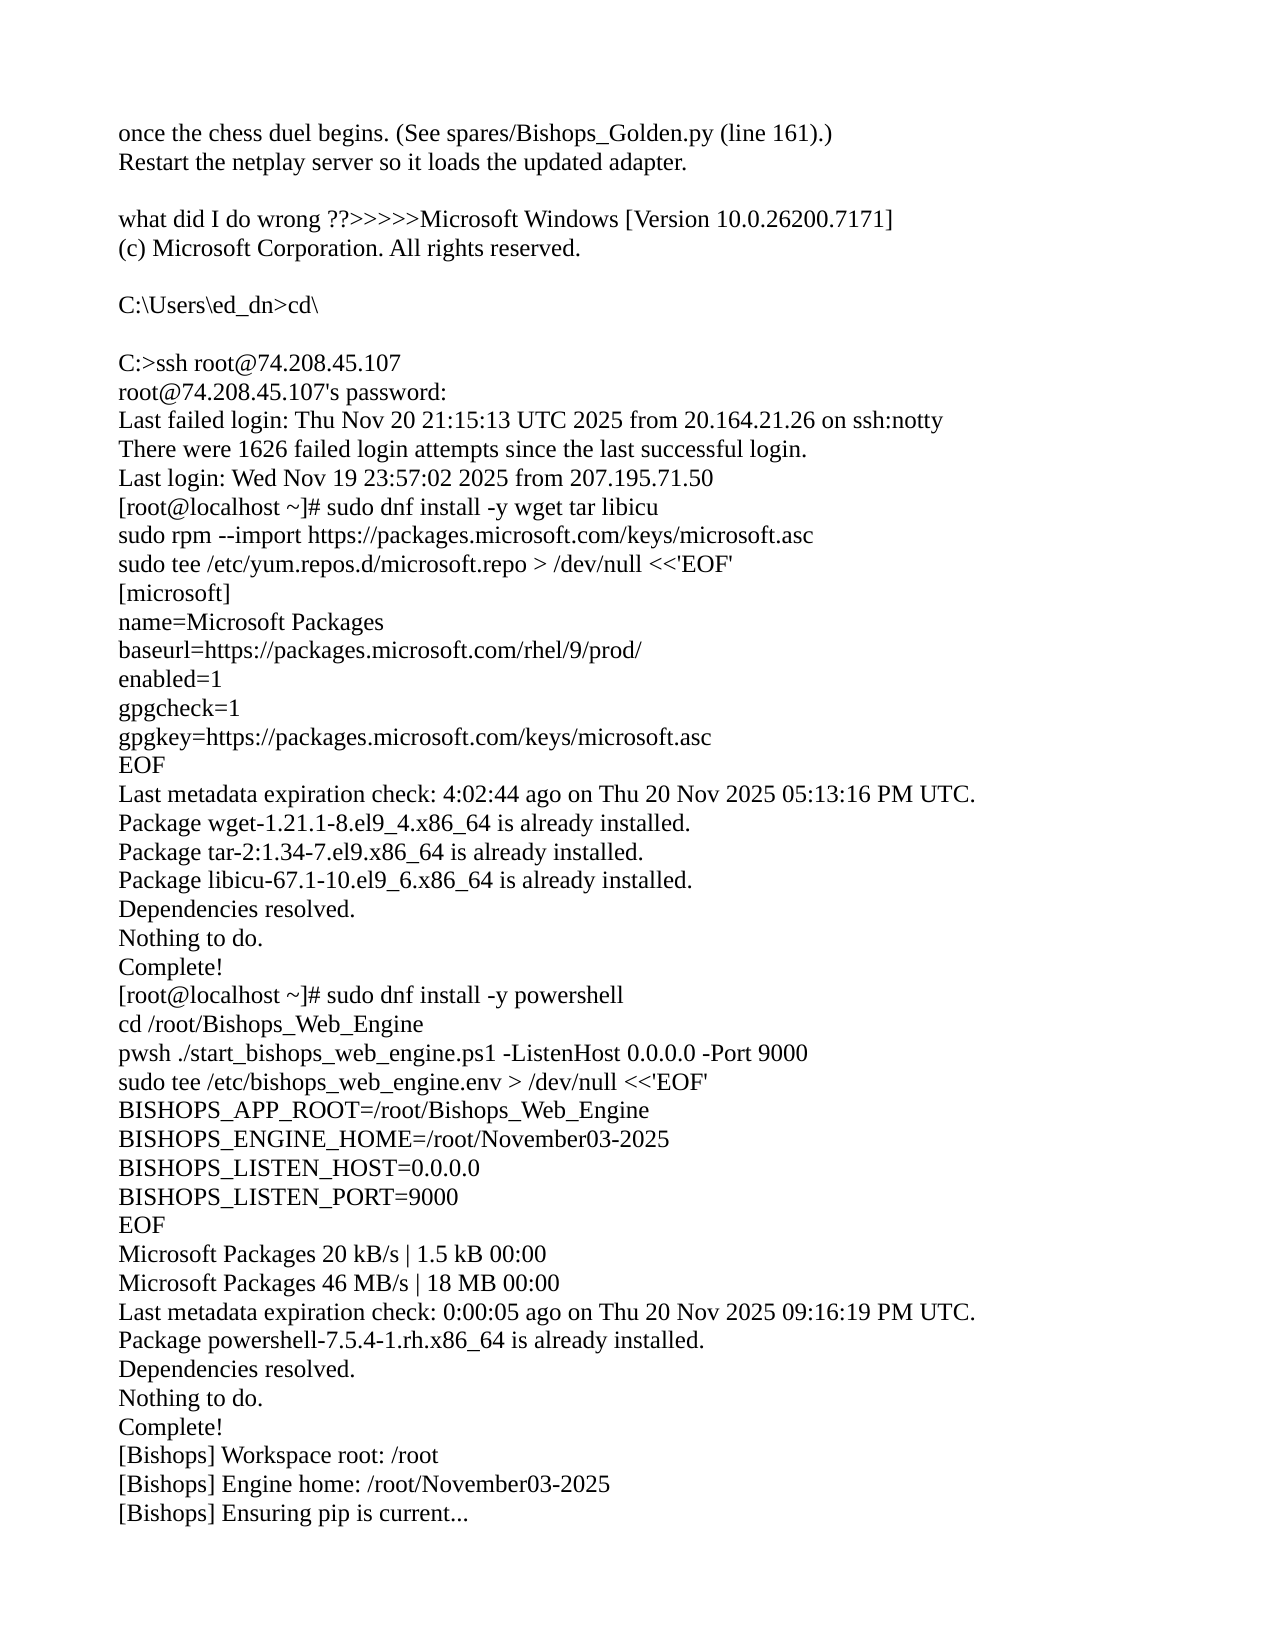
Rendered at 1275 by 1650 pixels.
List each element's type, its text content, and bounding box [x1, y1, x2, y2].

text pwsh ./start_bishops_web_engine.ps1 -ListenHost 0.0.0.0 -Port 9000 [118, 1038, 1157, 1067]
text Last login: Wed Nov 19 23:57:02 2025 from 207.195.71.50 [118, 463, 1157, 492]
text (c) Microsoft Corporation. All rights reserved. [118, 233, 1157, 262]
text [Bishops] Engine home: /root/November03-2025 [118, 1469, 1157, 1498]
text enabled=1 [118, 664, 1157, 693]
text [root@localhost ~]# sudo dnf install -y powershell [118, 981, 1157, 1009]
text [Bishops] Workspace root: /root [118, 1441, 1157, 1469]
text Complete! [118, 952, 1157, 981]
text sudo tee /etc/bishops_web_engine.env > /dev/null <<'EOF' [118, 1067, 1157, 1096]
text [root@localhost ~]# sudo dnf install -y wget tar libicu [118, 492, 1157, 521]
text sudo rpm --import https://packages.microsoft.com/keys/microsoft.asc [118, 521, 1157, 549]
text BISHOPS_ENGINE_HOME=/root/November03-2025 [118, 1124, 1157, 1153]
text gpgkey=https://packages.microsoft.com/keys/microsoft.asc [118, 722, 1157, 751]
text sudo tee /etc/yum.repos.d/microsoft.repo > /dev/null <<'EOF' [118, 549, 1157, 578]
text Microsoft Packages 46 MB/s | 18 MB 00:00 [118, 1268, 1157, 1297]
text EOF [118, 1211, 1157, 1239]
text There were 1626 failed login attempts since the last successful login. [118, 434, 1157, 463]
text name=Microsoft Packages [118, 607, 1157, 636]
text Microsoft Packages 20 kB/s | 1.5 kB 00:00 [118, 1239, 1157, 1268]
text Nothing to do. [118, 1383, 1157, 1412]
text EOF [118, 751, 1157, 779]
text gpgcheck=1 [118, 693, 1157, 722]
text BISHOPS_APP_ROOT=/root/Bishops_Web_Engine [118, 1096, 1157, 1124]
text Restart the netplay server so it loads the updated adapter. [118, 147, 1157, 176]
text C:\Users\ed_dn>cd\ [118, 291, 1157, 319]
text [Bishops] Ensuring pip is current... [118, 1498, 1157, 1527]
text Package wget-1.21.1-8.el9_4.x86_64 is already installed. [118, 808, 1157, 837]
text Complete! [118, 1412, 1157, 1441]
text BISHOPS_LISTEN_HOST=0.0.0.0 [118, 1153, 1157, 1182]
text Nothing to do. [118, 923, 1157, 952]
text what did I do wrong ??>>>>>Microsoft Windows [Version 10.0.26200.7171] [118, 204, 1157, 233]
text baseurl=https://packages.microsoft.com/rhel/9/prod/ [118, 636, 1157, 664]
text root@74.208.45.107's password: [118, 377, 1157, 406]
text Dependencies resolved. [118, 894, 1157, 923]
text Last metadata expiration check: 4:02:44 ago on Thu 20 Nov 2025 05:13:16 PM UTC. [118, 779, 1157, 808]
text once the chess duel begins. (See spares/Bishops_Golden.py (line 161).) [118, 118, 1157, 147]
text Package powershell-7.5.4-1.rh.x86_64 is already installed. [118, 1326, 1157, 1354]
text Package tar-2:1.34-7.el9.x86_64 is already installed. [118, 837, 1157, 866]
text Package libicu-67.1-10.el9_6.x86_64 is already installed. [118, 866, 1157, 894]
text Last failed login: Thu Nov 20 21:15:13 UTC 2025 from 20.164.21.26 on ssh:notty [118, 406, 1157, 434]
text C:>ssh root@74.208.45.107 [118, 348, 1157, 377]
text Last metadata expiration check: 0:00:05 ago on Thu 20 Nov 2025 09:16:19 PM UTC. [118, 1297, 1157, 1326]
text [microsoft] [118, 578, 1157, 607]
text Dependencies resolved. [118, 1354, 1157, 1383]
text cd /root/Bishops_Web_Engine [118, 1009, 1157, 1038]
text BISHOPS_LISTEN_PORT=9000 [118, 1182, 1157, 1211]
